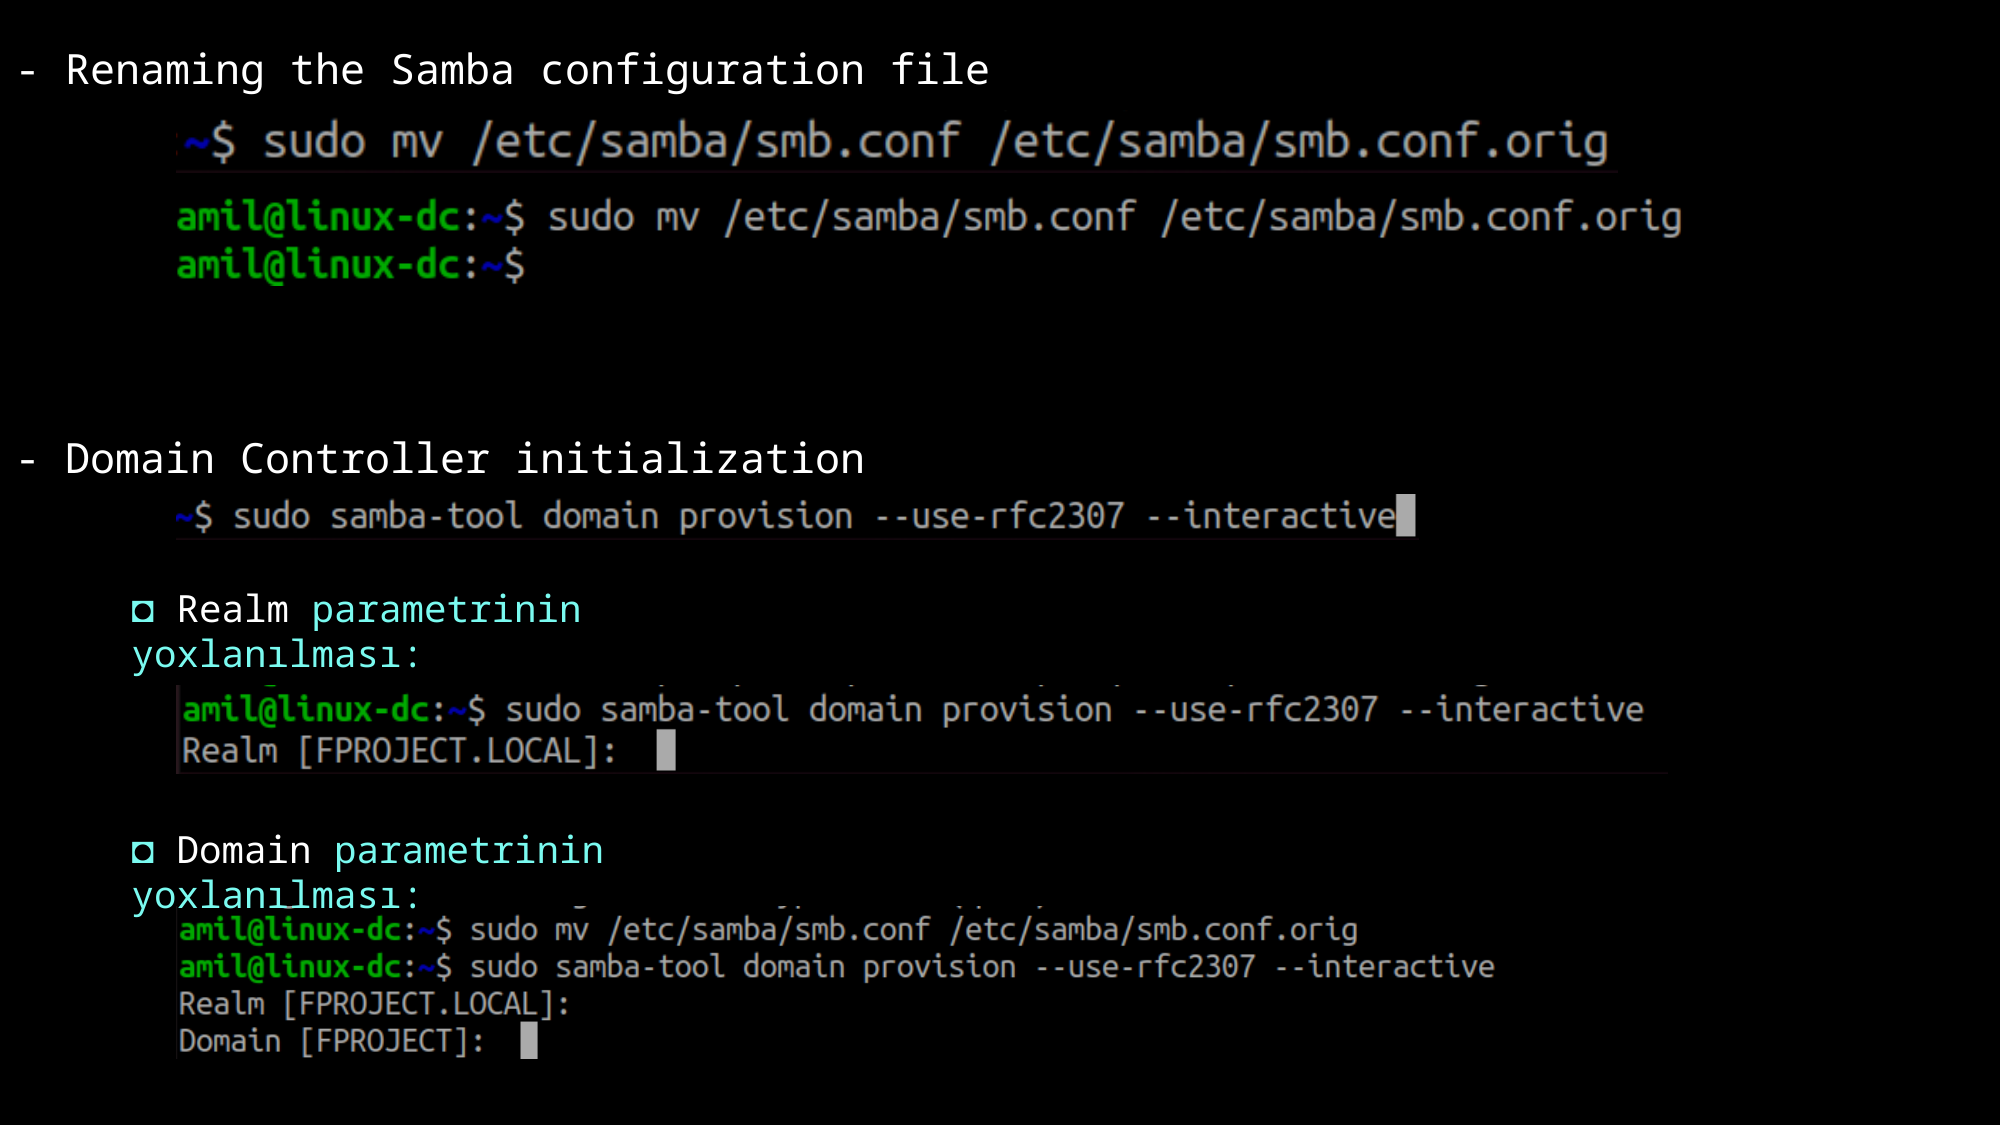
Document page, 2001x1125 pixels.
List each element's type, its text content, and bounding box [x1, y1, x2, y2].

text_box - Domain Controller initialization [0, 423, 1003, 490]
text_box - Renaming the Samba configuration file [0, 35, 1234, 101]
text_box ◘ Realm parametrinin yoxlanılması: [116, 577, 872, 683]
picture [176, 685, 1668, 774]
picture [176, 110, 1618, 173]
picture [176, 906, 1525, 1059]
picture [176, 494, 1419, 540]
picture [176, 192, 1732, 286]
text_box ◘ Domain parametrinin yoxlanılması: [116, 818, 872, 924]
